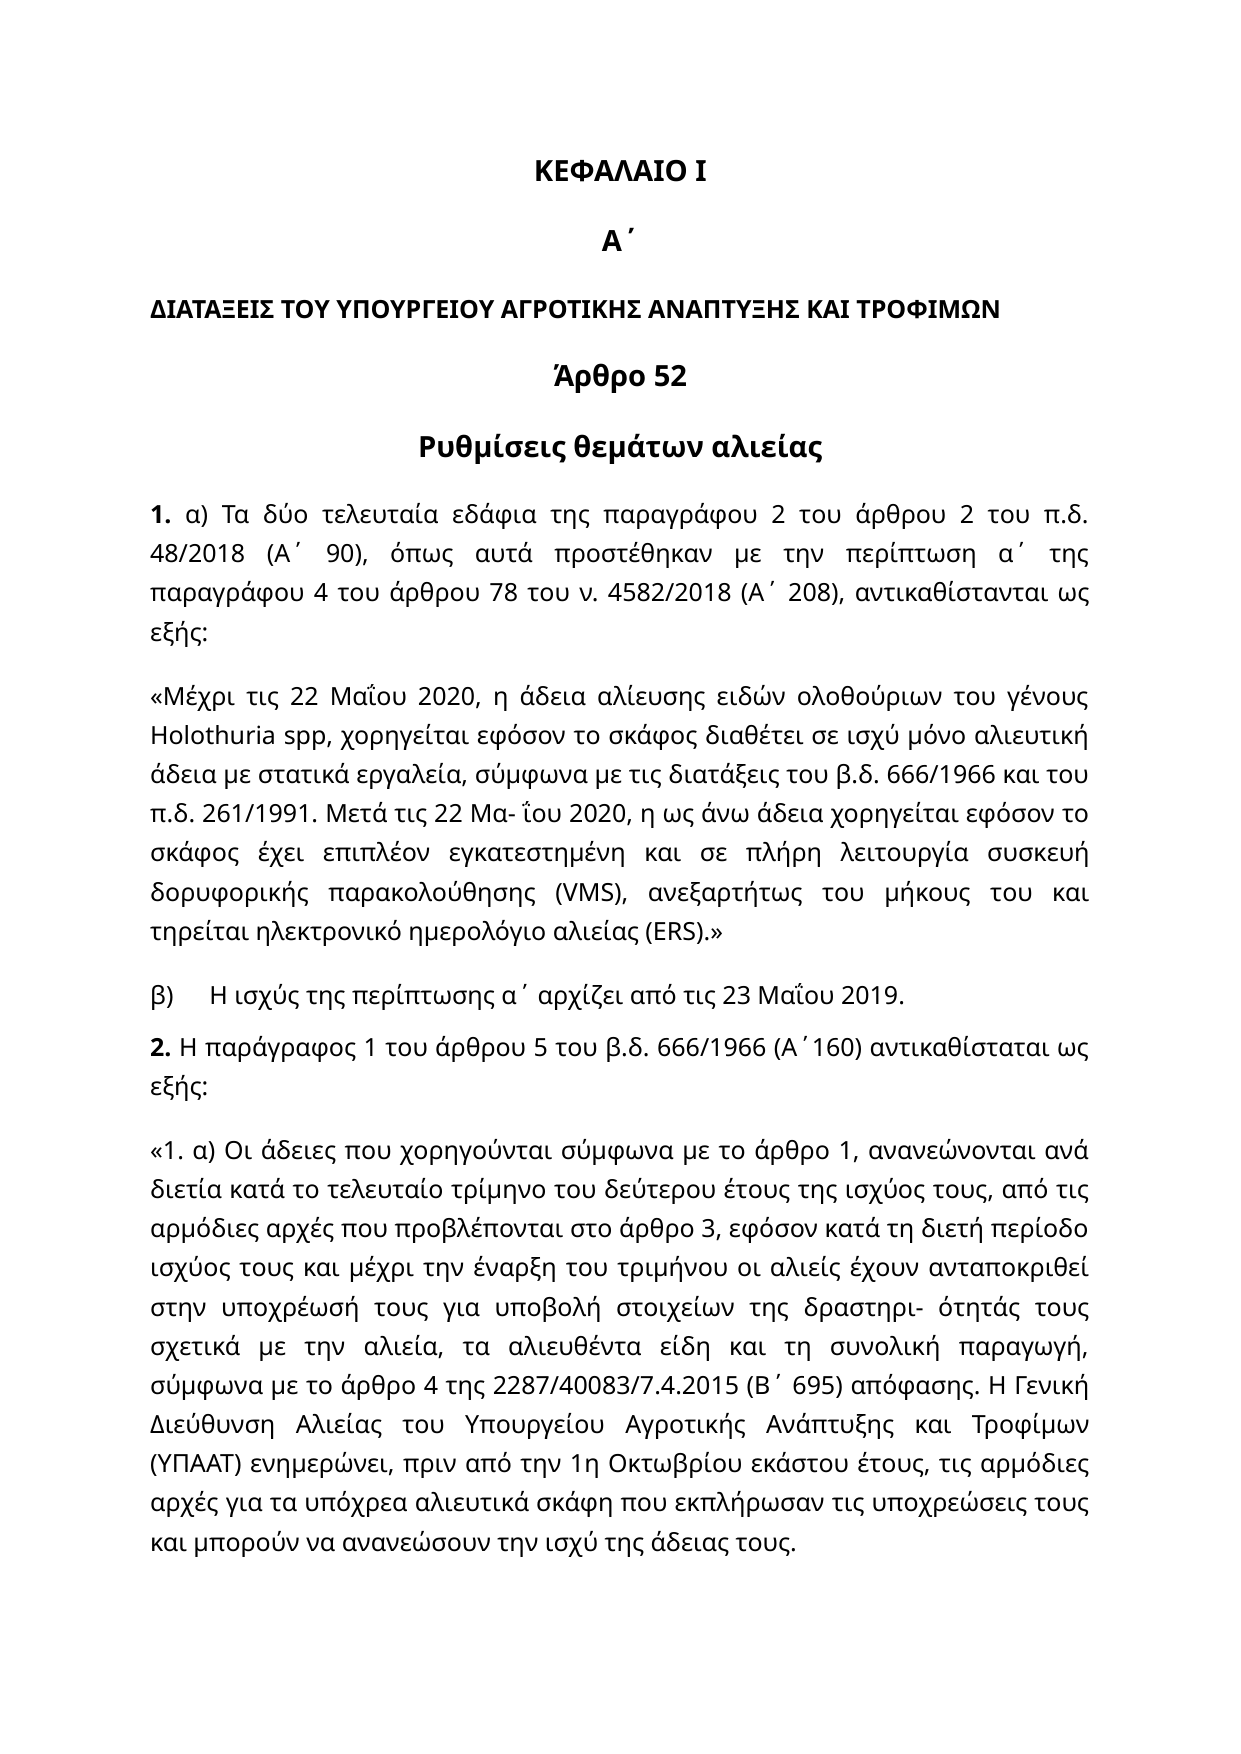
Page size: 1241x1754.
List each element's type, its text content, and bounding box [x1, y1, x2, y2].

subtitle Α΄ [150, 221, 1090, 260]
text 1. α) Τα δύο τελευταία εδάφια της παραγράφου 2 του άρθρου 2 του π.δ. 48/2018 (Α΄ 90), όπως αυτά προστέθηκαν με την περίπτωση α΄ της παραγράφου 4 του άρθρου 78 του ν. 4582/2018 (Α΄ 208), αντικαθίστανται ως εξής: [150, 497, 1090, 648]
list β) Η ισχύς της περίπτωσης α΄ αρχίζει από τις 23 Μαΐου 2019. [150, 977, 1090, 1012]
subtitle Άρθρο 52 [150, 355, 1090, 395]
text «1. α) Οι άδειες που χορηγούνται σύμφωνα με το άρθρο 1, ανανεώνονται ανά διετία κατά το τελευταίο τρίμηνο του δεύτερου έτους της ισχύος τους, από τις αρμόδιες αρχές που προβλέπονται στο άρθρο 3, εφόσον κατά τη διετή περίοδο ισχύος τους και μέχρι την έναρξη του τριμήνου οι αλιείς έχουν ανταποκριθεί στην υποχρέωσή τους για υποβολή στοιχείων της δραστηρι- ότητάς τους σχετικά με την αλιεία, τα αλιευθέντα είδη και τη συνολική παραγωγή, σύμφωνα με το άρθρο 4 της 2287/40083/7.4.2015 (Β΄ 695) απόφασης. Η Γενική Διεύθυνση Αλιείας του Υπουργείου Αγροτικής Ανάπτυξης και Τροφίμων (ΥΠΑΑΤ) ενημερώνει, πριν από την 1η Οκτωβρίου εκάστου έτους, τις αρμόδιες αρχές για τα υπόχρεα αλιευτικά σκάφη που εκπλήρωσαν τις υποχρεώσεις τους και μπορούν να ανανεώσουν την ισχύ της άδειας τους. [150, 1132, 1090, 1558]
text ΔΙΑΤΑΞΕΙΣ ΤΟΥ ΥΠΟΥΡΓΕΙΟΥ ΑΓΡΟΤΙΚΗΣ ΑΝΑΠΤΥΞΗΣ ΚΑΙ ΤΡΟΦΙΜΩΝ [150, 291, 1090, 325]
text «Μέχρι τις 22 Μαΐου 2020, η άδεια αλίευσης ειδών ολοθούριων του γένους Holothuria spp, χορηγείται εφόσον το σκάφος διαθέτει σε ισχύ μόνο αλιευτική άδεια με στατικά εργαλεία, σύμφωνα με τις διατάξεις του β.δ. 666/1966 και του π.δ. 261/1991. Μετά τις 22 Μα- ΐου 2020, η ως άνω άδεια χορηγείται εφόσον το σκάφος έχει επιπλέον εγκατεστημένη και σε πλήρη λειτουργία συσκευή δορυφορικής παρακολούθησης (VMS), ανεξαρτήτως του μήκους του και τηρείται ηλεκτρονικό ημερολόγιο αλιείας (ERS).» [150, 678, 1090, 947]
subtitle ΚΕΦΑΛΑΙΟ Ι [150, 150, 1090, 190]
subtitle Ρυθμίσεις θεμάτων αλιείας [150, 426, 1090, 466]
text 2. Η παράγραφος 1 του άρθρου 5 του β.δ. 666/1966 (Α΄160) αντικαθίσταται ως εξής: [150, 1029, 1090, 1102]
